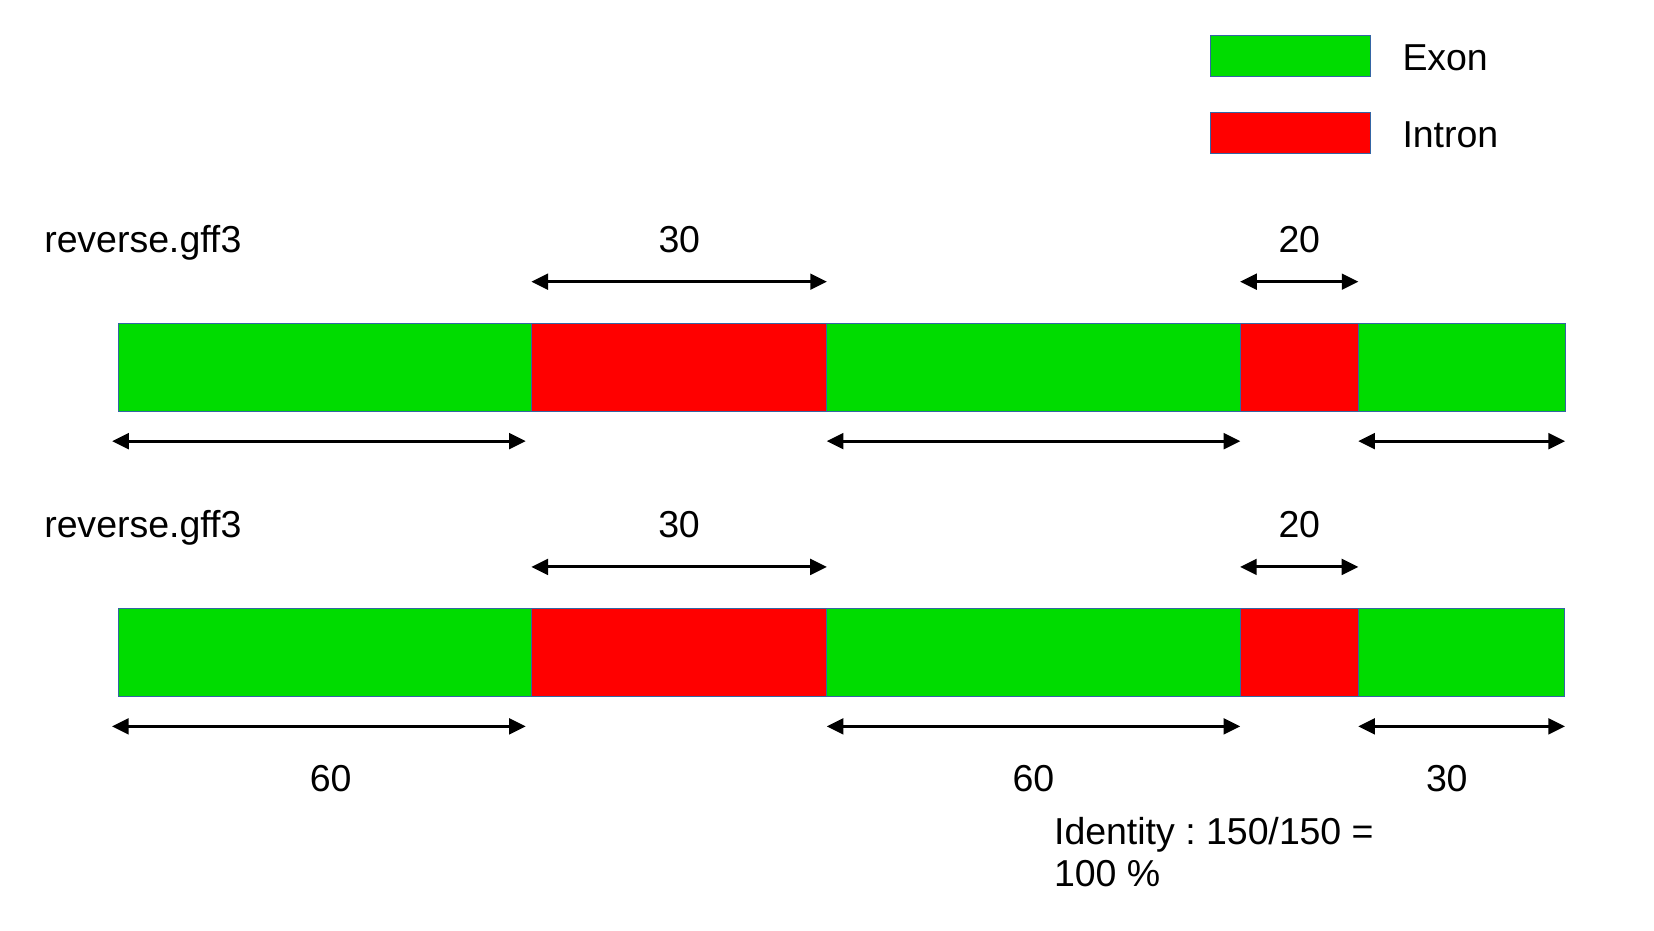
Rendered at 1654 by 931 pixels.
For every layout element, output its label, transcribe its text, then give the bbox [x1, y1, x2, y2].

text_box 60 [944, 750, 1123, 807]
text_box 20 [1210, 496, 1388, 553]
text_box Intron [1387, 106, 1536, 164]
text_box [118, 608, 1565, 697]
text_box 20 [1210, 210, 1388, 268]
text_box reverse.gff3 [29, 496, 473, 553]
text_box [118, 323, 1566, 412]
text_box 60 [242, 750, 420, 807]
text_box [1210, 35, 1371, 77]
text_box Exon [1387, 29, 1536, 87]
text_box reverse.gff3 [29, 210, 473, 268]
text_box 30 [1358, 750, 1536, 807]
text_box Identity : 150/150 = 100 % [1039, 803, 1394, 902]
text_box 30 [590, 496, 768, 553]
text_box 30 [590, 210, 768, 268]
text_box [1210, 112, 1371, 154]
